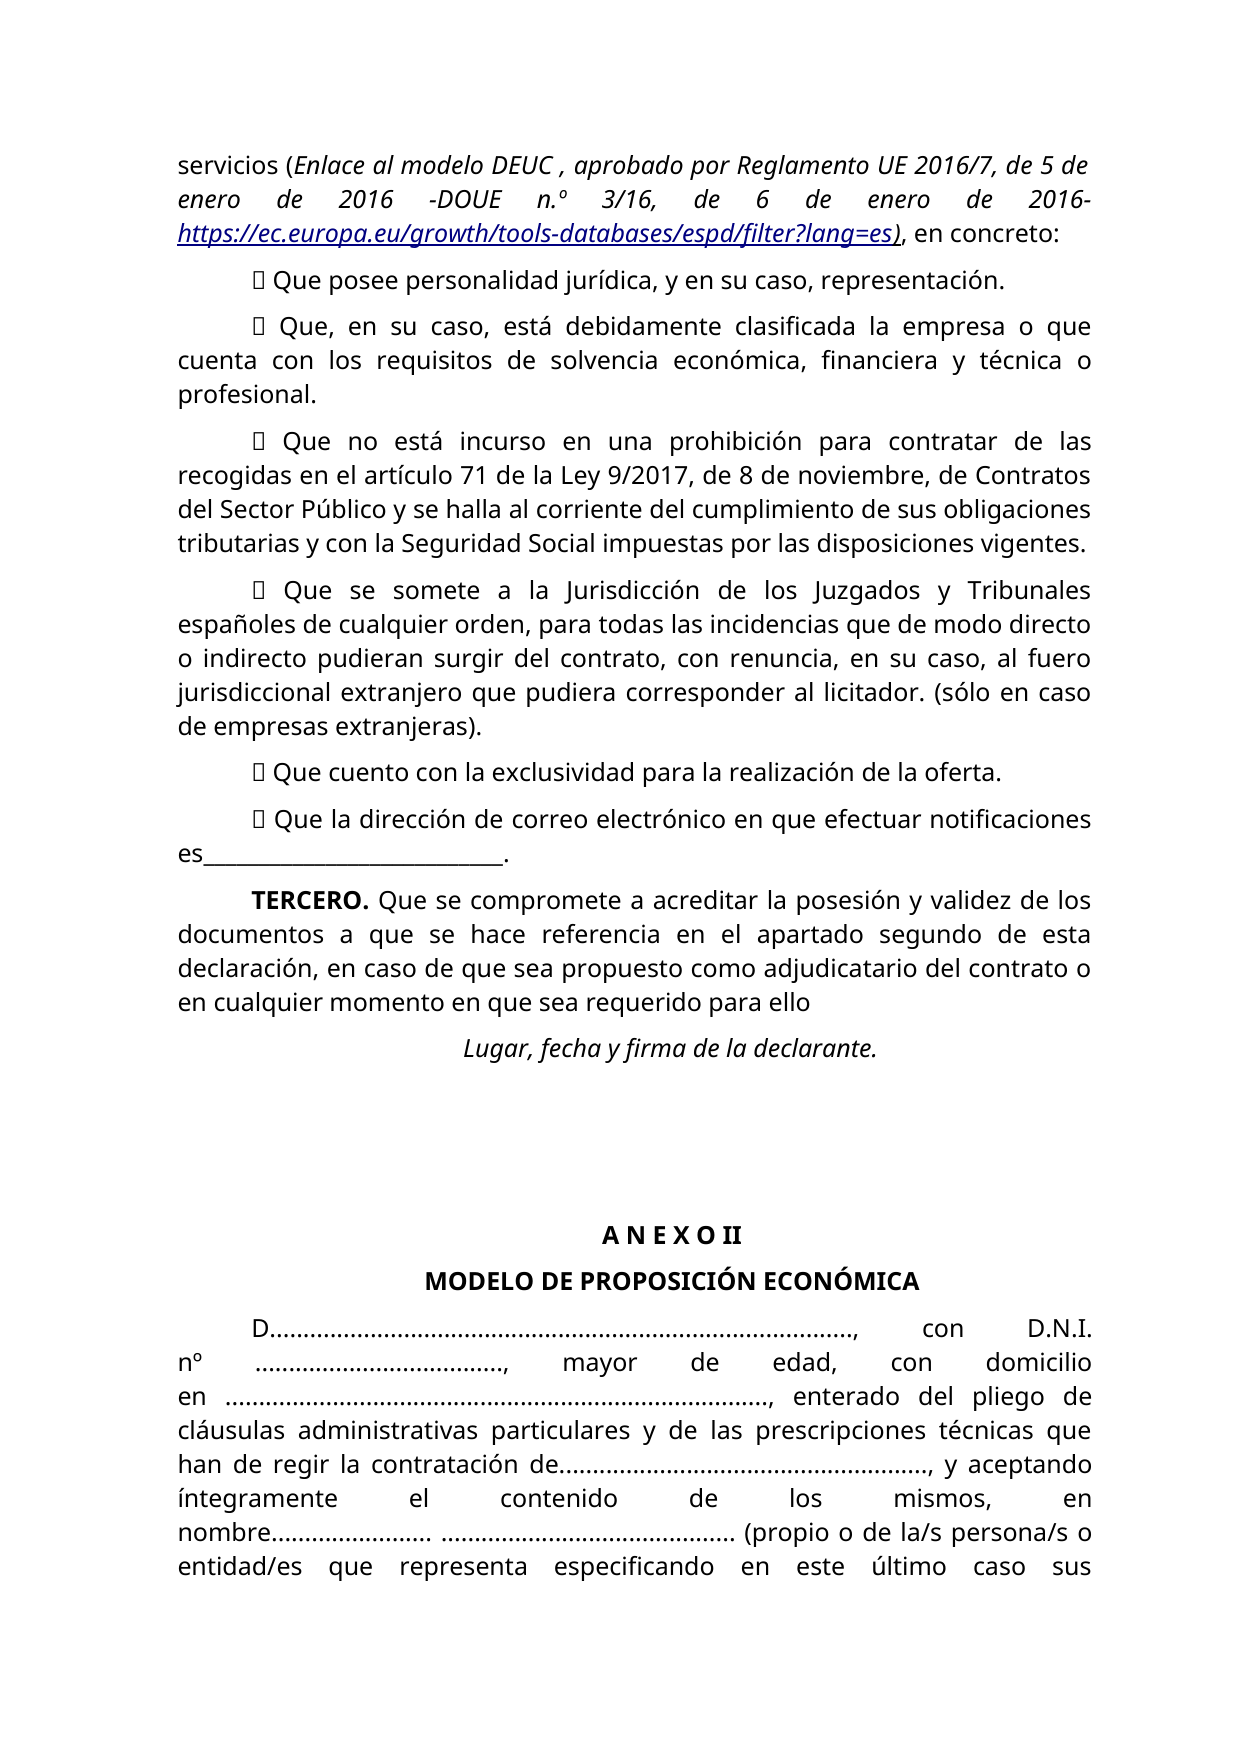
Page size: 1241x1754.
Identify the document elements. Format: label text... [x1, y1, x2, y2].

text D......................................................................................., con D.N.I. nº ....................................., mayor de edad, con domicilio en ................................................................................., enterado del pliego de cláusulas administrativas particulares y de las prescripciones técnicas que han de regir la contratación de......................................................., y aceptando íntegramente el contenido de los mismos, en nombre........................ ............................................ (propio o de la/s persona/s o entidad/es que representa especificando en este último caso sus [177, 1310, 1093, 1583]
text  Que la dirección de correo electrónico en que efectuar notificaciones es___________________________. [177, 802, 1093, 870]
text servicios (Enlace al modelo DEUC , aprobado por Reglamento UE 2016/7, de 5 de enero de 2016 -DOUE n.º 3/16, de 6 de enero de 2016- https://ec.europa.eu/growth/tools-databases/espd/filter?lang=es), en concreto: [177, 148, 1093, 250]
text  Que posee personalidad jurídica, y en su caso, representación. [177, 262, 1093, 296]
text  Que se somete a la Jurisdicción de los Juzgados y Tribunales españoles de cualquier orden, para todas las incidencias que de modo directo o indirecto pudieran surgir del contrato, con renuncia, en su caso, al fuero jurisdiccional extranjero que pudiera corresponder al licitador. (sólo en caso de empresas extranjeras). [177, 572, 1093, 743]
text TERCERO. Que se compromete a acreditar la posesión y validez de los documentos a que se hace referencia en el apartado segundo de esta declaración, en caso de que sea propuesto como adjudicatario del contrato o en cualquier momento en que sea requerido para ello [177, 882, 1093, 1018]
text A N E X O II [177, 1217, 1093, 1251]
text Lugar, fecha y firma de la declarante. [177, 1031, 1093, 1065]
text MODELO DE PROPOSICIÓN ECONÓMICA [177, 1264, 1093, 1298]
text  Que cuento con la exclusividad para la realización de la oferta. [177, 755, 1093, 789]
text  Que no está incurso en una prohibición para contratar de las recogidas en el artículo 71 de la Ley 9/2017, de 8 de noviembre, de Contratos del Sector Público y se halla al corriente del cumplimiento de sus obligaciones tributarias y con la Seguridad Social impuestas por las disposiciones vigentes. [177, 423, 1093, 560]
text  Que, en su caso, está debidamente clasificada la empresa o que cuenta con los requisitos de solvencia económica, financiera y técnica o profesional. [177, 309, 1093, 411]
